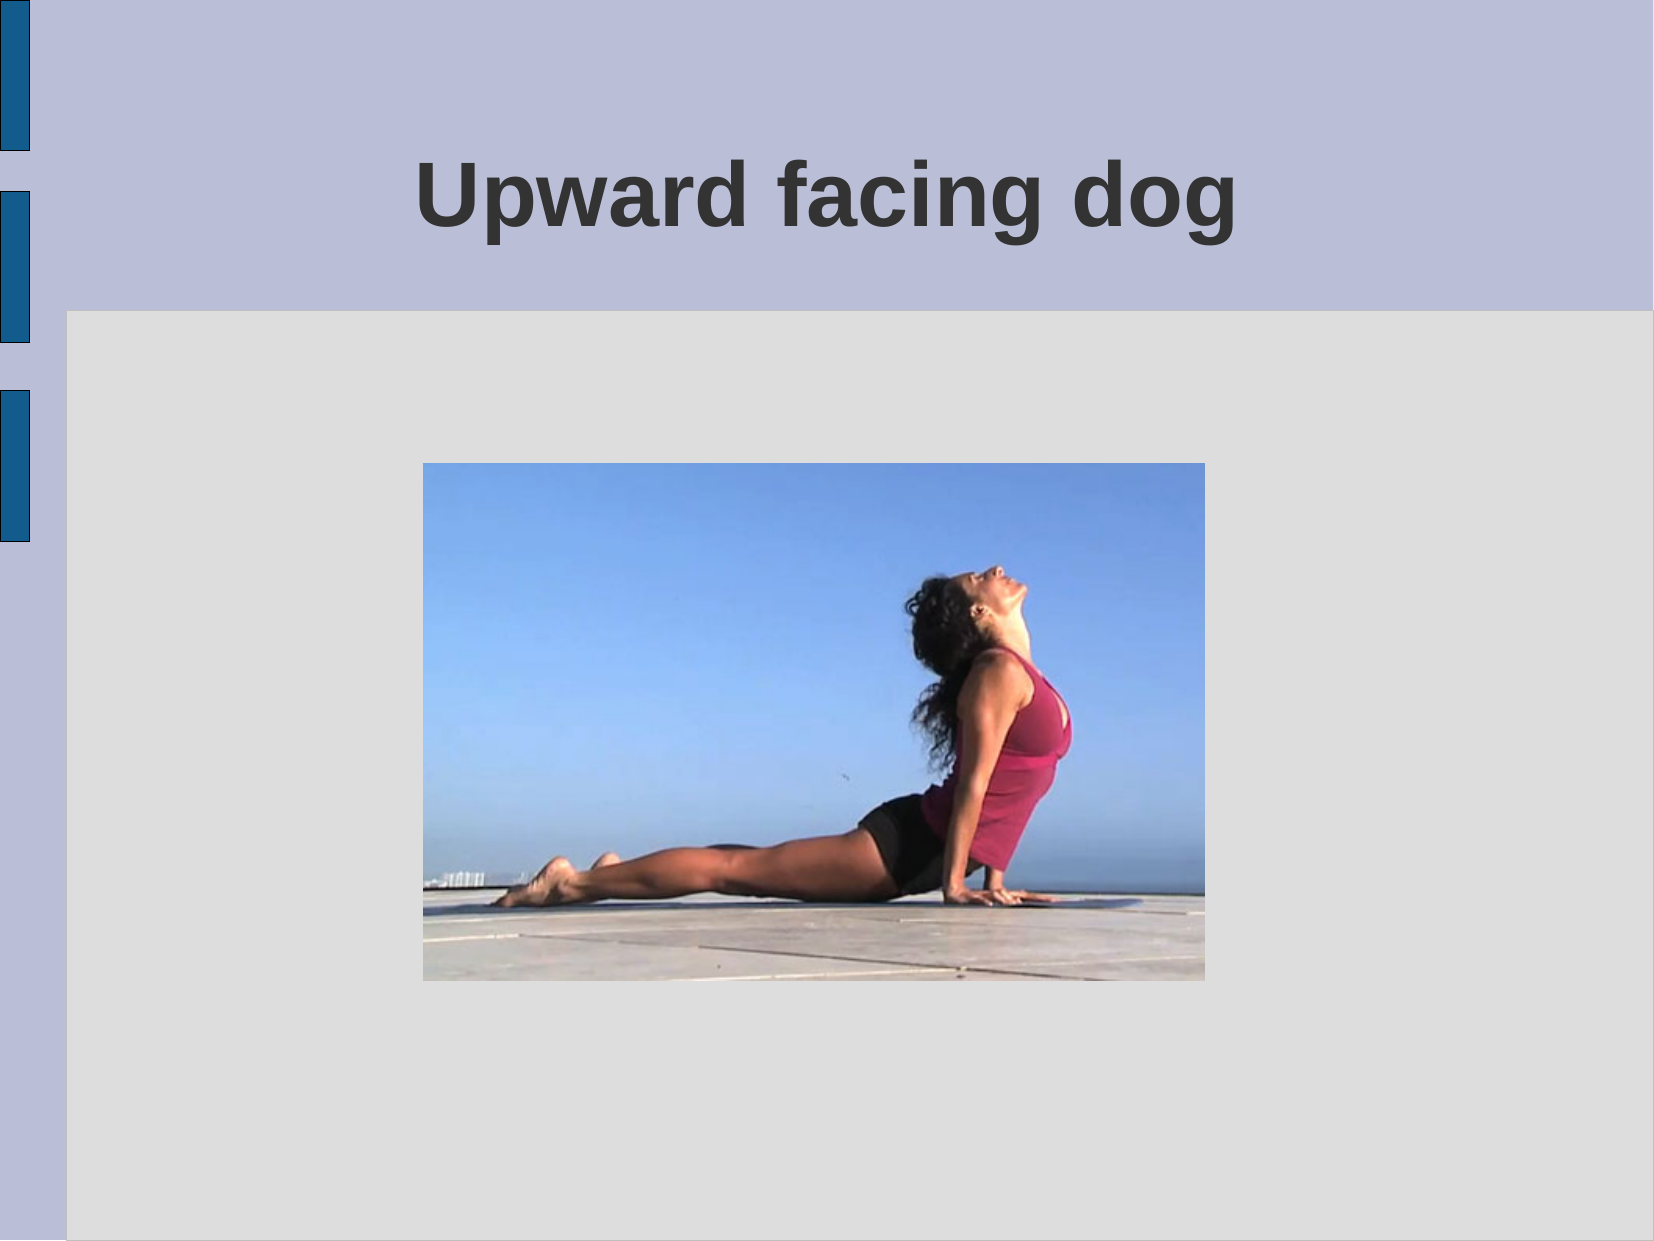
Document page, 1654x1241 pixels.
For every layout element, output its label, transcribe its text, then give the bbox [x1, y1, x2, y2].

title Upward facing dog [121, 91, 1534, 299]
picture [423, 463, 1205, 981]
